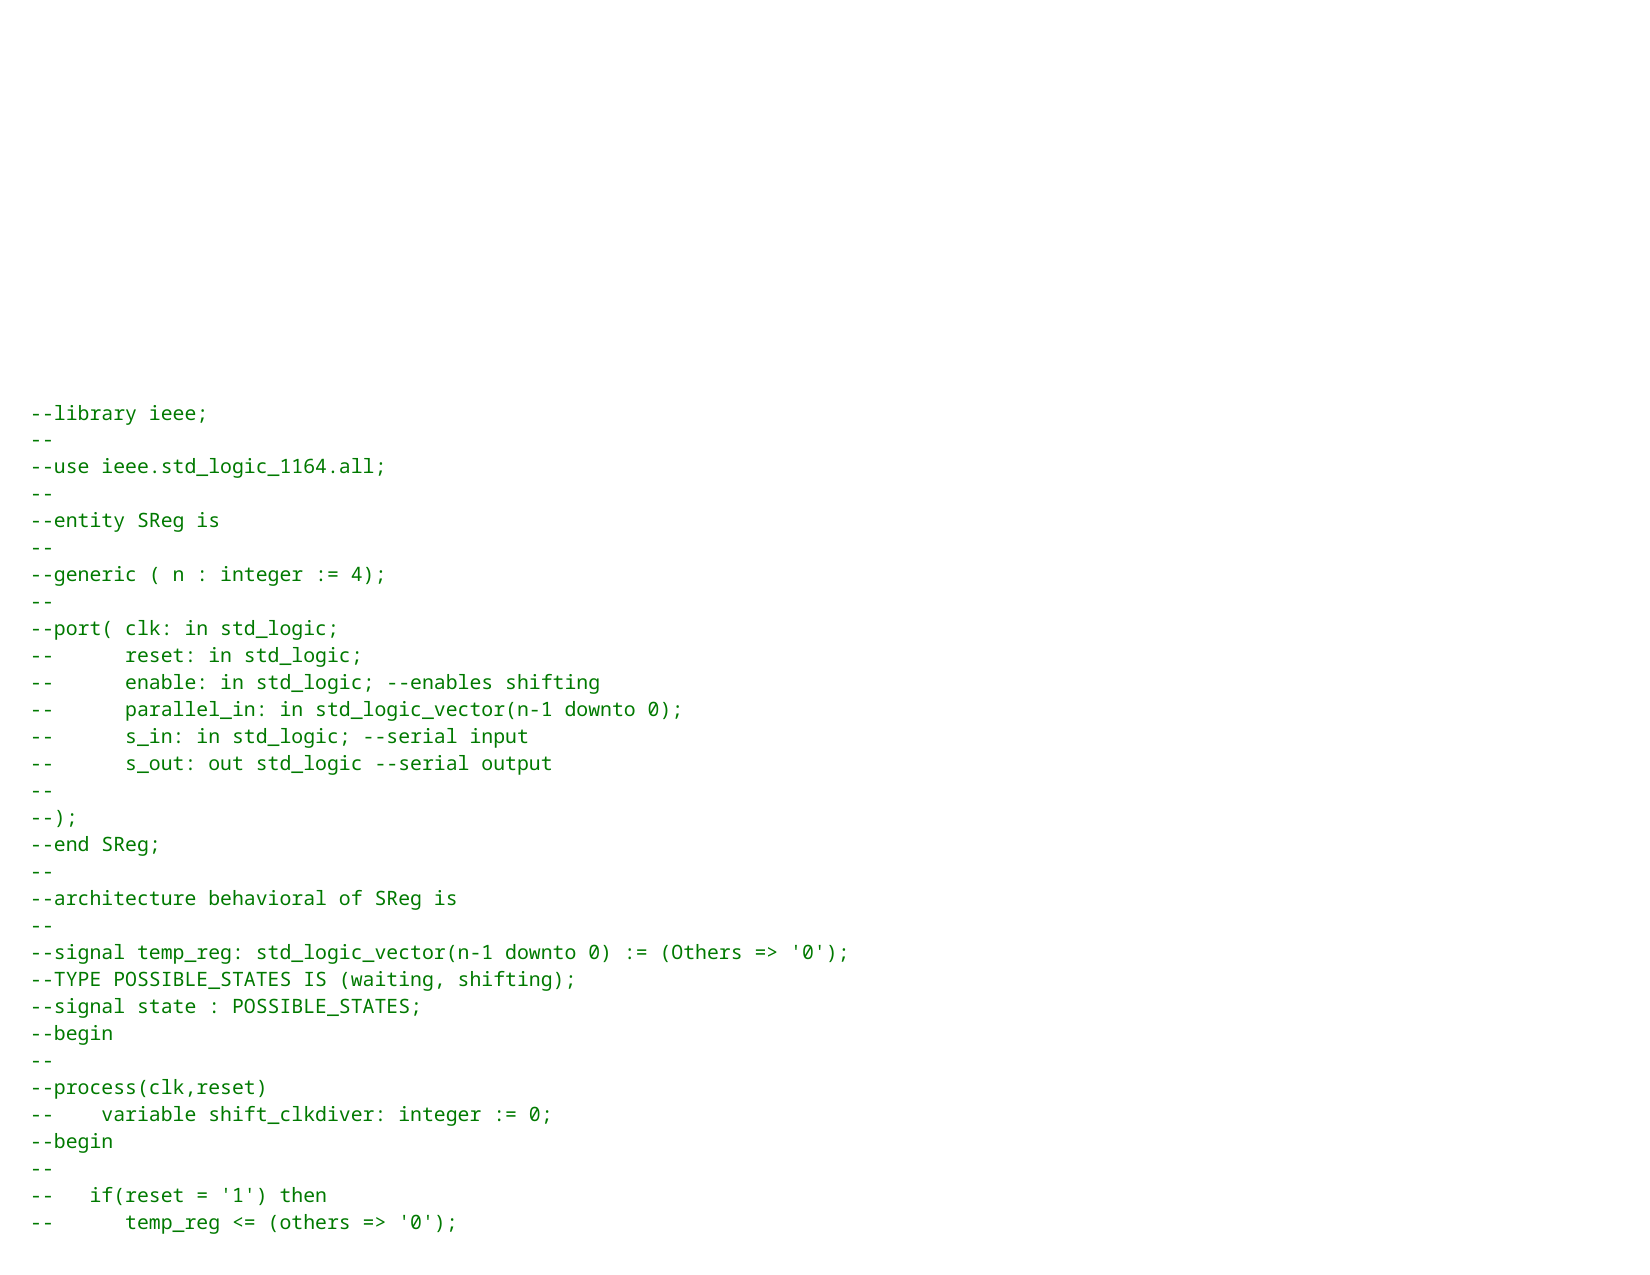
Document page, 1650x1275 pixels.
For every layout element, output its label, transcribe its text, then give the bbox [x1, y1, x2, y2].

text -- temp_reg <= (others => '0'); [30, 1208, 1620, 1235]
text -- [30, 426, 1620, 453]
text --TYPE POSSIBLE_STATES IS (waiting, shifting); [30, 965, 1620, 992]
text --entity SReg is [30, 507, 1620, 534]
text -- s_out: out std_logic --serial output [30, 749, 1620, 776]
text -- variable shift_clkdiver: integer := 0; [30, 1100, 1620, 1127]
text -- enable: in std_logic; --enables shifting [30, 668, 1620, 696]
text -- [30, 480, 1620, 507]
text -- parallel_in: in std_logic_vector(n-1 downto 0); [30, 696, 1620, 722]
text -- [30, 857, 1620, 884]
text -- reset: in std_logic; [30, 642, 1620, 668]
text -- if(reset = '1') then [30, 1181, 1620, 1208]
text --begin [30, 1127, 1620, 1154]
text -- [30, 588, 1620, 614]
text -- [30, 911, 1620, 938]
text --architecture behavioral of SReg is [30, 884, 1620, 911]
text --process(clk,reset) [30, 1073, 1620, 1100]
text --generic ( n : integer := 4); [30, 561, 1620, 588]
text -- [30, 1154, 1620, 1181]
text --); [30, 803, 1620, 830]
text --use ieee.std_logic_1164.all; [30, 453, 1620, 480]
text --library ieee; [30, 399, 1620, 426]
text --signal state : POSSIBLE_STATES; [30, 992, 1620, 1019]
text --port( clk: in std_logic; [30, 614, 1620, 642]
text -- [30, 1046, 1620, 1073]
text --end SReg; [30, 830, 1620, 857]
text --signal temp_reg: std_logic_vector(n-1 downto 0) := (Others => '0'); [30, 938, 1620, 965]
text -- s_in: in std_logic; --serial input [30, 722, 1620, 749]
text -- [30, 776, 1620, 803]
text --begin [30, 1019, 1620, 1046]
text -- [30, 534, 1620, 561]
